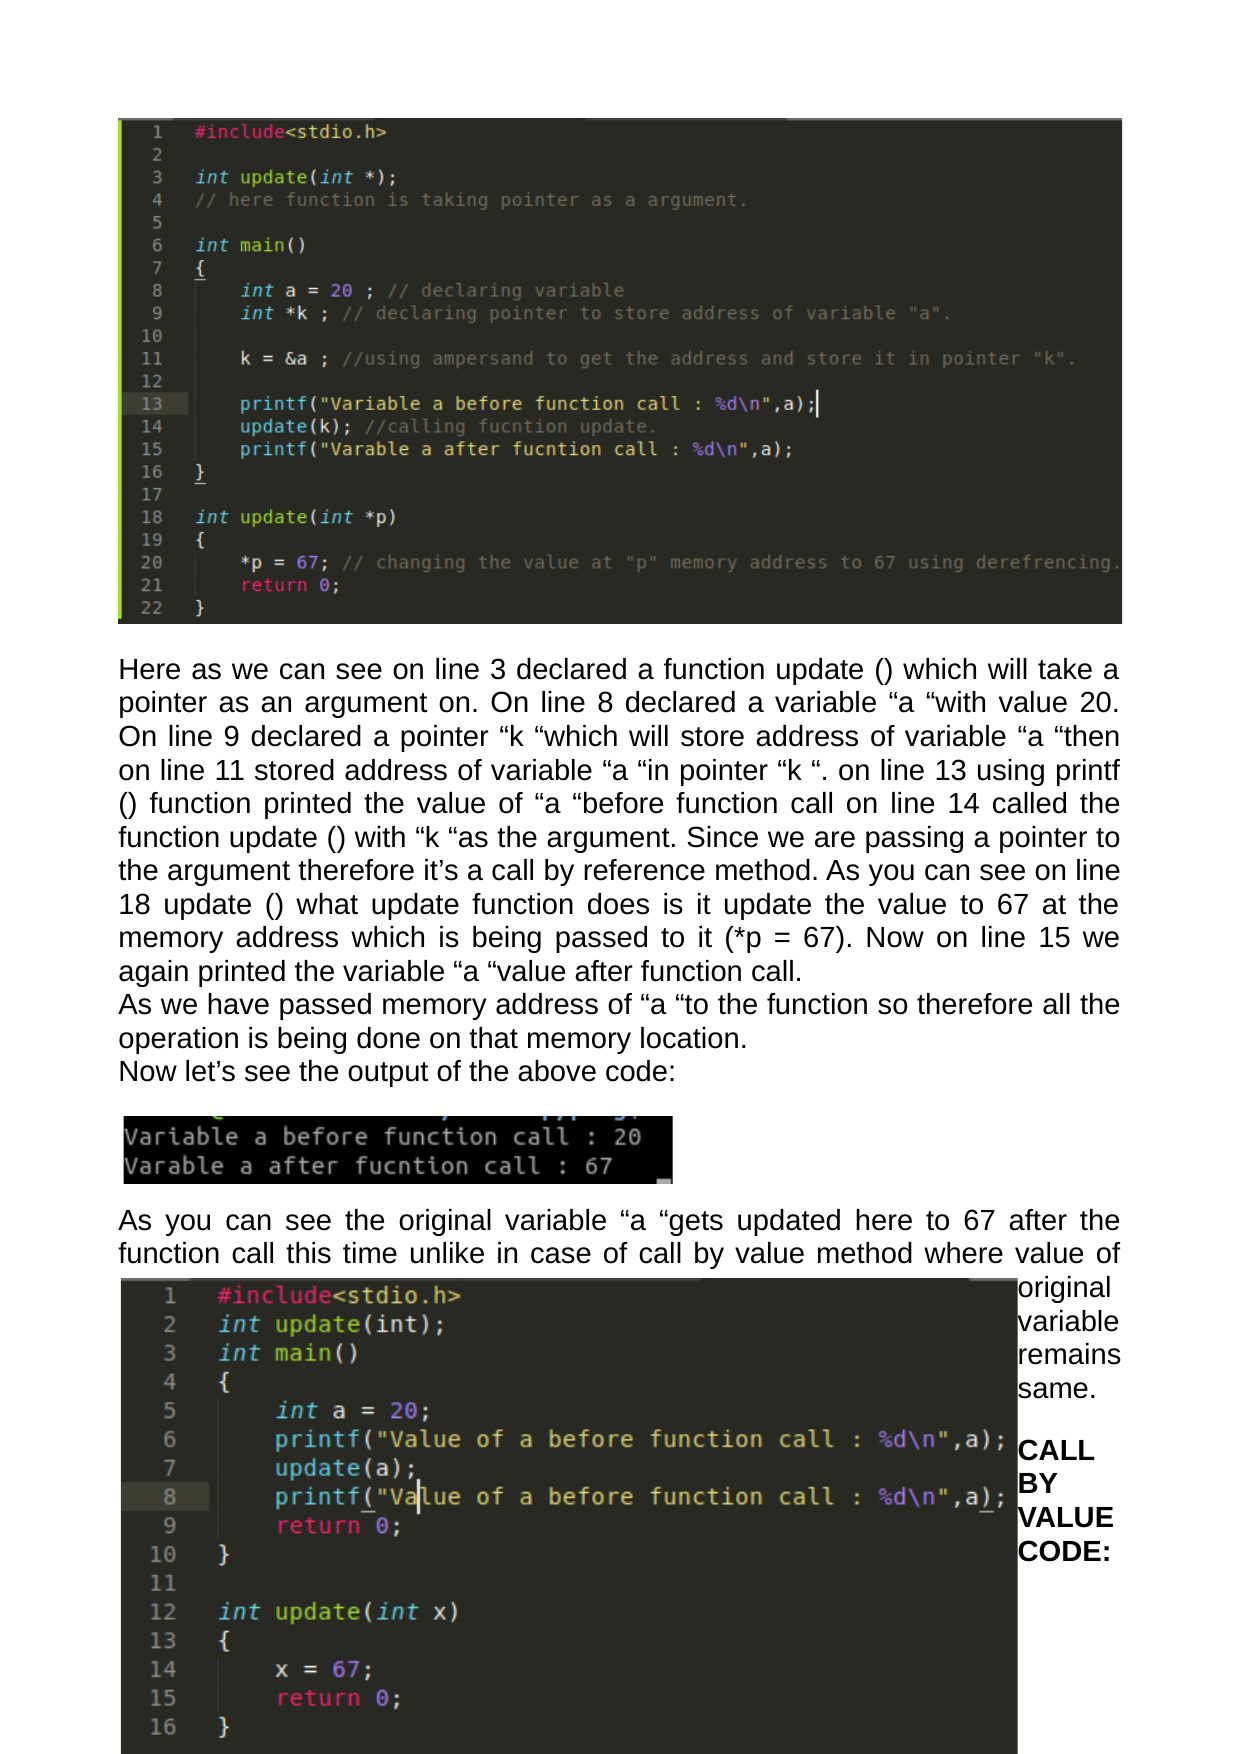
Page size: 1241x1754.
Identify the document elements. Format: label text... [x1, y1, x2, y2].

text Now let’s see the output of the above code: [118, 1054, 1122, 1088]
text As you can see the original variable “a “gets updated here to 67 after the function call this time unlike in case of call by value method where value of original variable remains same. [118, 1203, 1122, 1404]
text CALL BY VALUE CODE: [1018, 1433, 1122, 1567]
text Here as we can see on line 3 declared a function update () which will take a pointer as an argument on. On line 8 declared a variable “a “with value 20. On line 9 declared a pointer “k “which will store address of variable “a “then on line 11 stored address of variable “a “in pointer “k “. on line 13 using printf () function printed the value of “a “before function call on line 14 called the function update () with “k “as the argument. Since we are passing a pointer to the argument therefore it’s a call by reference method. As you can see on line 18 update () what update function does is it update the value to 67 at the memory address which is being passed to it (*p = 67). Now on line 15 we again printed the variable “a “value after function call. [118, 652, 1122, 987]
text As we have passed memory address of “a “to the function so therefore all the operation is being done on that memory location. [118, 987, 1122, 1054]
